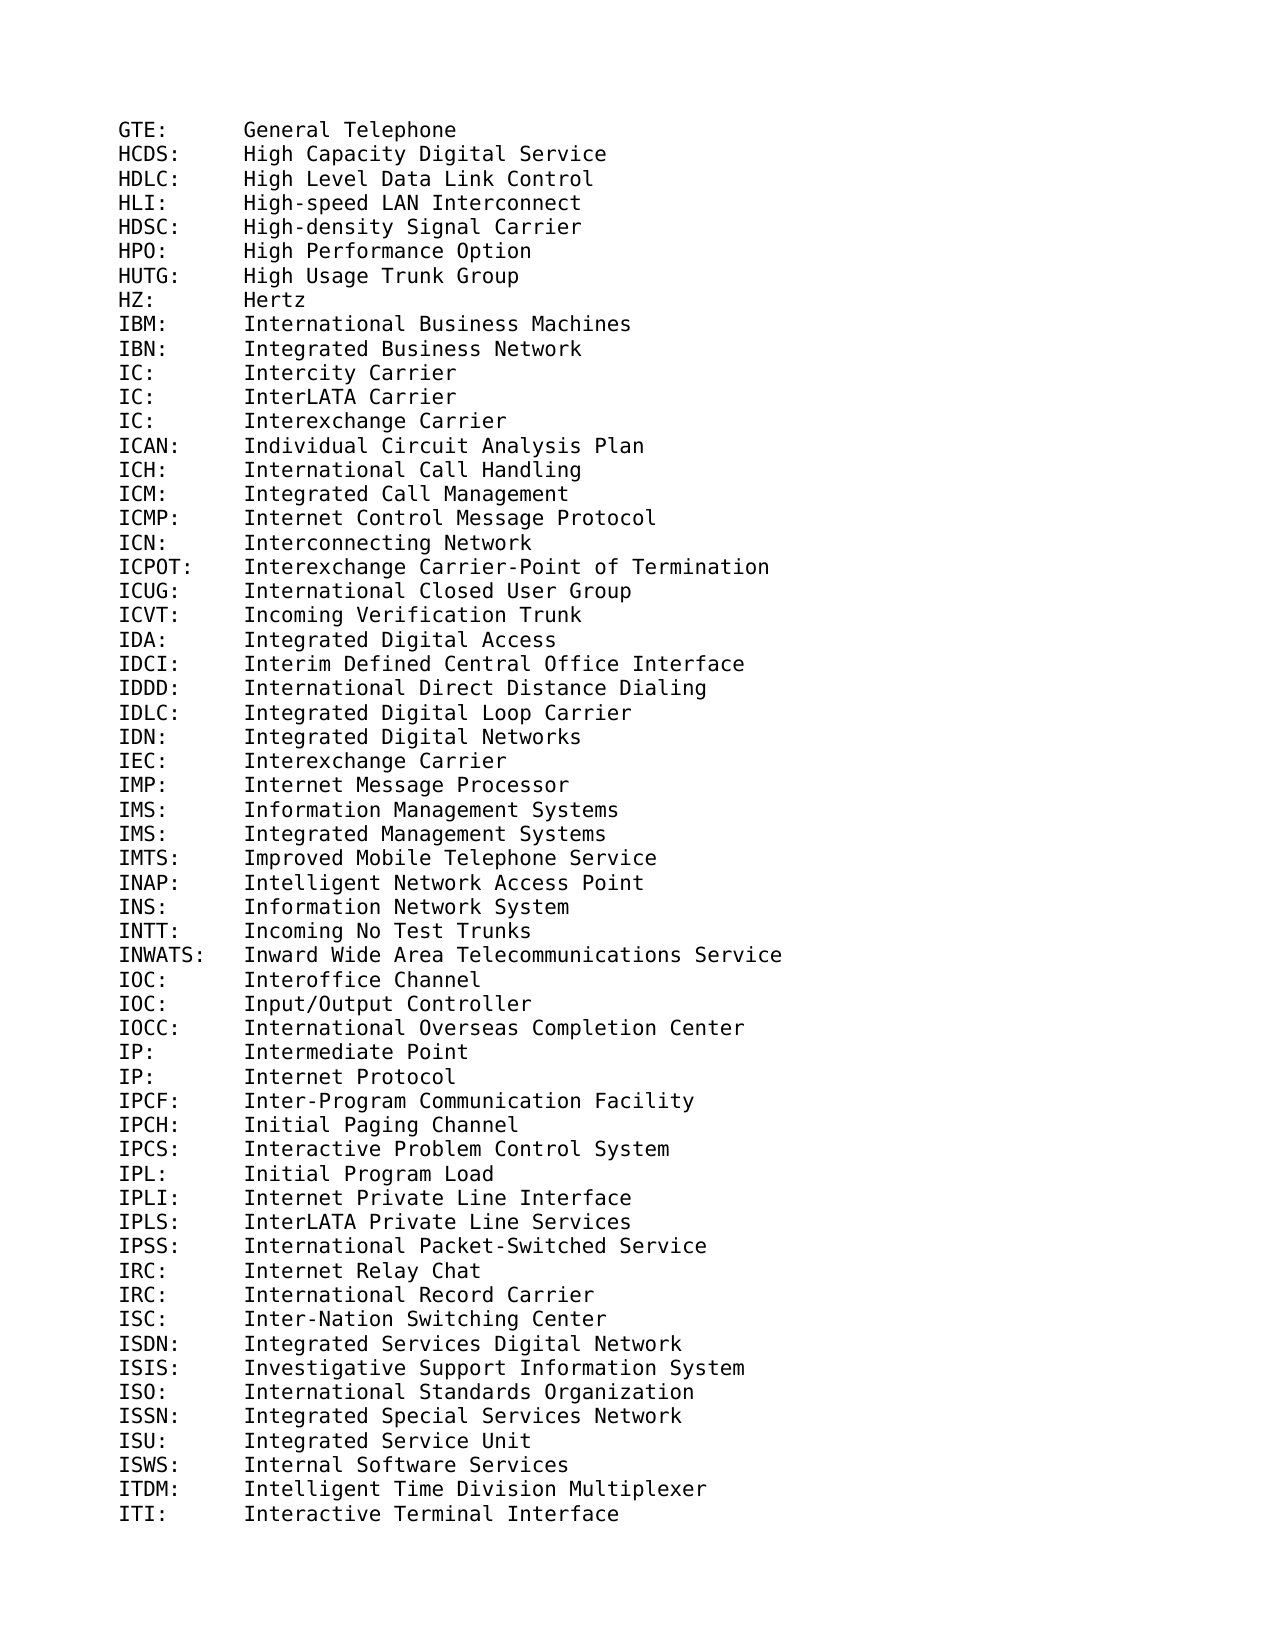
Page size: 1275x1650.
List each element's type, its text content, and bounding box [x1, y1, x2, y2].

text ISWS: Internal Software Services [118, 1453, 1157, 1477]
text IOC: Input/Output Controller [118, 992, 1157, 1016]
text IBN: Integrated Business Network [118, 337, 1157, 361]
text INS: Information Network System [118, 895, 1157, 919]
text ICMP: Internet Control Message Protocol [118, 506, 1157, 531]
text IMP: Internet Message Processor [118, 773, 1157, 798]
text IMS: Integrated Management Systems [118, 822, 1157, 846]
text ICPOT: Interexchange Carrier-Point of Termination [118, 555, 1157, 579]
text IOC: Interoffice Channel [118, 968, 1157, 992]
text IPCF: Inter-Program Communication Facility [118, 1089, 1157, 1113]
text IC: Intercity Carrier [118, 361, 1157, 385]
text ISIS: Investigative Support Information System [118, 1356, 1157, 1380]
text IMTS: Improved Mobile Telephone Service [118, 846, 1157, 871]
text IEC: Interexchange Carrier [118, 749, 1157, 773]
text IPSS: International Packet-Switched Service [118, 1234, 1157, 1259]
text ICN: Interconnecting Network [118, 531, 1157, 555]
text ICAN: Individual Circuit Analysis Plan [118, 434, 1157, 458]
text HPO: High Performance Option [118, 239, 1157, 264]
text ISU: Integrated Service Unit [118, 1429, 1157, 1453]
text HDSC: High-density Signal Carrier [118, 215, 1157, 239]
text HZ: Hertz [118, 288, 1157, 312]
text IC: InterLATA Carrier [118, 385, 1157, 409]
text IMS: Information Management Systems [118, 798, 1157, 822]
text IDLC: Integrated Digital Loop Carrier [118, 701, 1157, 725]
text GTE: General Telephone [118, 118, 1157, 142]
text ISSN: Integrated Special Services Network [118, 1404, 1157, 1429]
text ICUG: International Closed User Group [118, 579, 1157, 603]
text IDCI: Interim Defined Central Office Interface [118, 652, 1157, 676]
text IP: Internet Protocol [118, 1065, 1157, 1089]
text IPLS: InterLATA Private Line Services [118, 1210, 1157, 1234]
text INAP: Intelligent Network Access Point [118, 871, 1157, 895]
text IPCH: Initial Paging Channel [118, 1113, 1157, 1137]
text IPLI: Internet Private Line Interface [118, 1186, 1157, 1210]
text ICM: Integrated Call Management [118, 482, 1157, 506]
text ISO: International Standards Organization [118, 1380, 1157, 1404]
text HLI: High-speed LAN Interconnect [118, 191, 1157, 215]
text IDDD: International Direct Distance Dialing [118, 676, 1157, 701]
text ISC: Inter-Nation Switching Center [118, 1307, 1157, 1332]
text ICVT: Incoming Verification Trunk [118, 603, 1157, 628]
text IP: Intermediate Point [118, 1040, 1157, 1065]
text IBM: International Business Machines [118, 312, 1157, 337]
text HUTG: High Usage Trunk Group [118, 264, 1157, 288]
text IRC: International Record Carrier [118, 1283, 1157, 1307]
text ISDN: Integrated Services Digital Network [118, 1332, 1157, 1356]
text IC: Interexchange Carrier [118, 409, 1157, 434]
text IPL: Initial Program Load [118, 1162, 1157, 1186]
text INWATS: Inward Wide Area Telecommunications Service [118, 943, 1157, 968]
text IDN: Integrated Digital Networks [118, 725, 1157, 749]
text HDLC: High Level Data Link Control [118, 167, 1157, 191]
text IPCS: Interactive Problem Control System [118, 1137, 1157, 1162]
text HCDS: High Capacity Digital Service [118, 142, 1157, 167]
text ICH: International Call Handling [118, 458, 1157, 482]
text IOCC: International Overseas Completion Center [118, 1016, 1157, 1040]
text IRC: Internet Relay Chat [118, 1259, 1157, 1283]
text IDA: Integrated Digital Access [118, 628, 1157, 652]
text ITDM: Intelligent Time Division Multiplexer [118, 1477, 1157, 1502]
text INTT: Incoming No Test Trunks [118, 919, 1157, 943]
text ITI: Interactive Terminal Interface [118, 1502, 1157, 1526]
